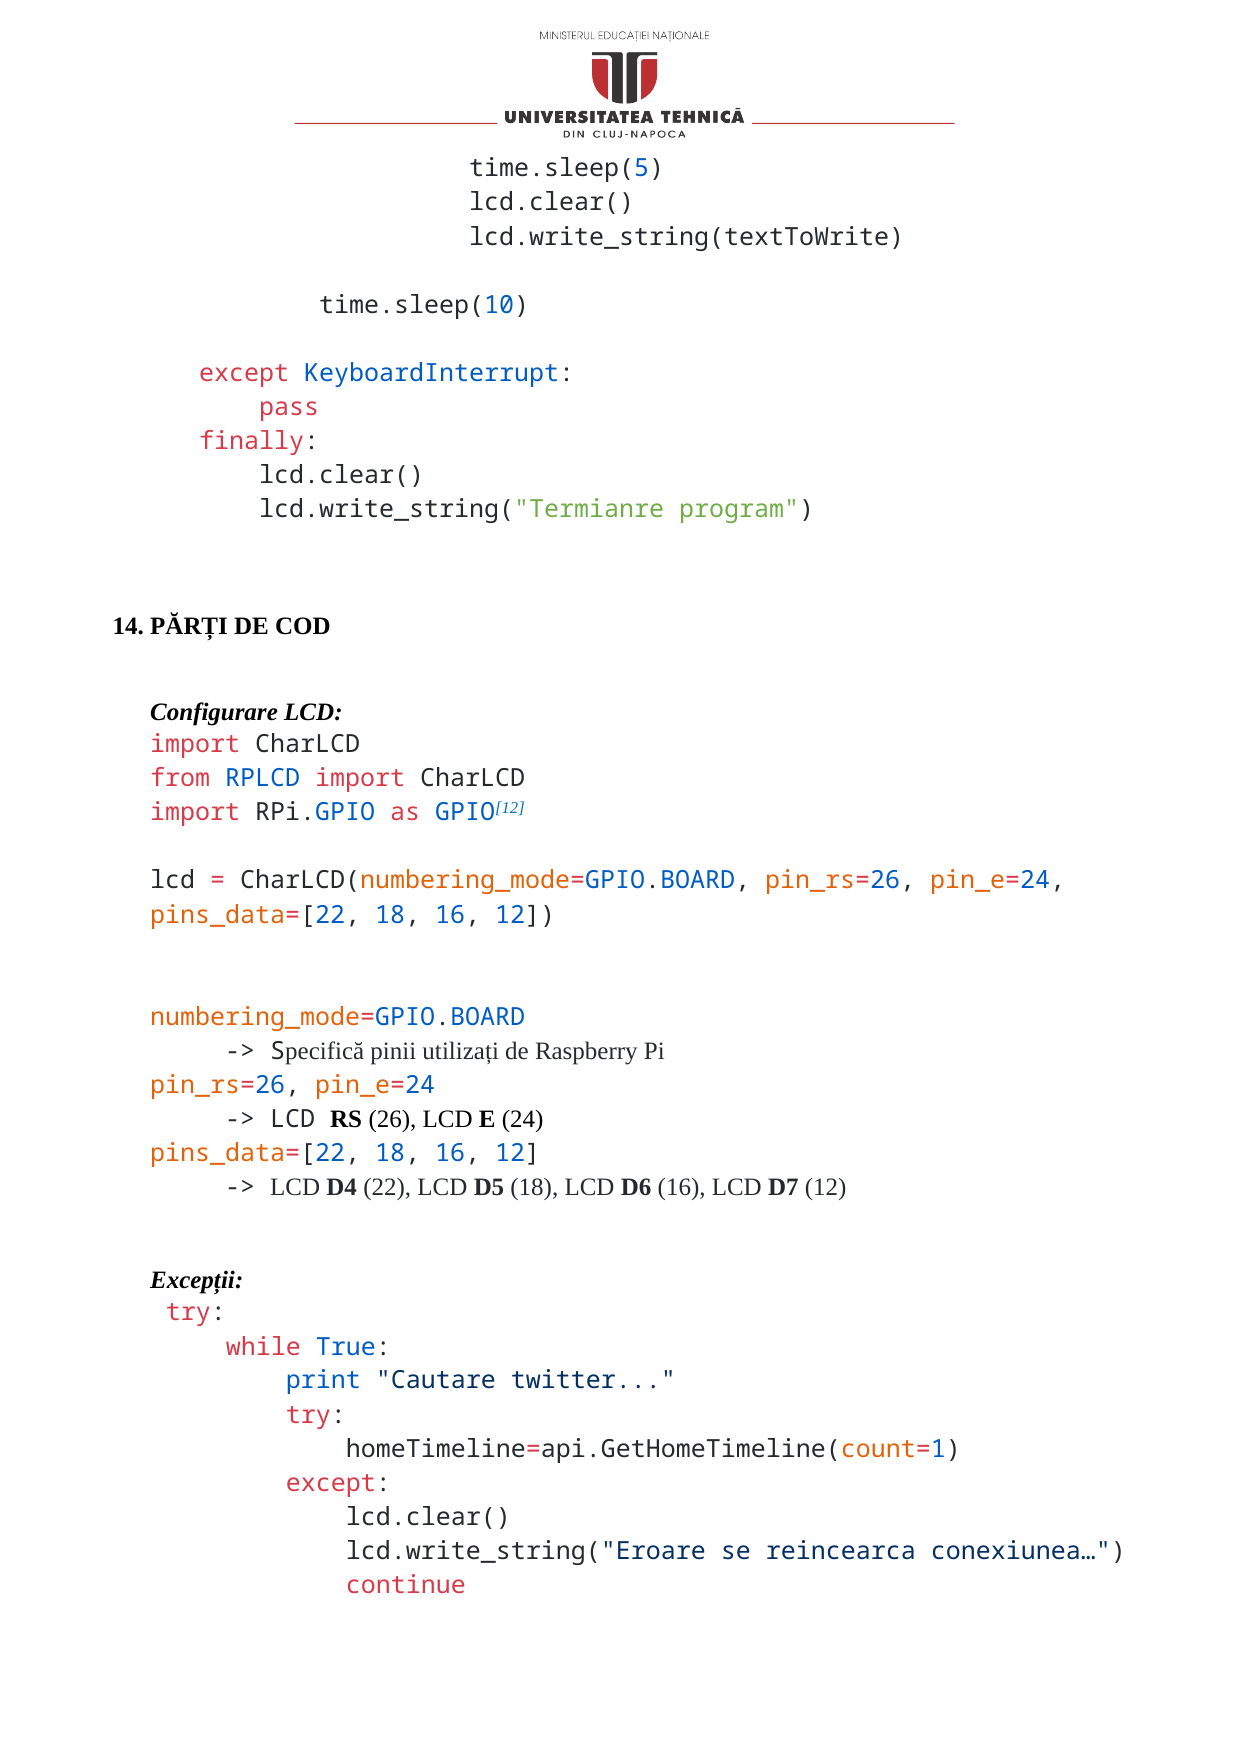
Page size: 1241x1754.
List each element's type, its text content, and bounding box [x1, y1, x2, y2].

table_cell [150, 218, 183, 252]
text Configurare LCD: [150, 697, 1090, 726]
text numbering_mode=GPIO.BOARD [150, 998, 1090, 1032]
text pins_data=[22, 18, 16, 12] [150, 1135, 1090, 1169]
text pin_rs=26, pin_e=24 [150, 1067, 1090, 1101]
text Excepții: [150, 1265, 1090, 1294]
table_cell time.sleep(5) [183, 150, 1238, 184]
text -> LCD RS (26), LCD E (24) [150, 1101, 1090, 1135]
table_cell print "Cautare twitter..." [150, 1362, 1169, 1396]
text -> LCD D4 (22), LCD D5 (18), LCD D6 (16), LCD D7 (12) [150, 1169, 1090, 1203]
table_cell except: [150, 1464, 1169, 1498]
table_cell continue [150, 1567, 1169, 1601]
table_cell [150, 354, 183, 388]
table_cell [150, 320, 183, 354]
list PĂRȚI DE COD [112, 611, 1090, 640]
table_cell [150, 150, 183, 184]
table_cell pass [183, 389, 1238, 422]
text import RPi.GPIO as GPIO[12] [150, 794, 1090, 828]
table_cell except KeyboardInterrupt: [183, 354, 1238, 388]
text -> Specifică pinii utilizați de Raspberry Pi [150, 1032, 1090, 1067]
table_cell try: [150, 1396, 1169, 1430]
text from RPLCD import CharLCD [150, 760, 1090, 794]
text lcd = CharLCD(numbering_mode=GPIO.BOARD, pin_rs=26, pin_e=24, pins_data=[22, 18, 16, 12]) [150, 862, 1090, 930]
table_cell time.sleep(10) [183, 286, 1238, 320]
table_cell [150, 389, 183, 422]
table_cell homeTimeline=api.GetHomeTimeline(count=1) [150, 1430, 1169, 1464]
table_cell [150, 423, 183, 457]
table_cell lcd.write_string("Eroare se reincearca conexiunea…") [150, 1533, 1169, 1567]
table_cell lcd.clear() [150, 1499, 1169, 1532]
table_cell [150, 286, 183, 320]
table_cell lcd.write_string(textToWrite) [183, 218, 1238, 252]
table_cell lcd.clear() [183, 457, 1238, 491]
text import CharLCD [150, 726, 1090, 760]
table_cell lcd.clear() [183, 184, 1238, 218]
table_cell [183, 320, 1238, 354]
table_cell lcd.write_string("Termianre program") [183, 491, 1238, 525]
table_header try: [150, 1294, 1169, 1328]
table_cell [150, 491, 183, 525]
table_cell while True: [150, 1328, 1169, 1362]
table_cell [150, 457, 183, 491]
table_cell [183, 252, 1238, 286]
table_cell [150, 184, 183, 218]
table_cell [150, 252, 183, 286]
table_cell finally: [183, 423, 1238, 457]
